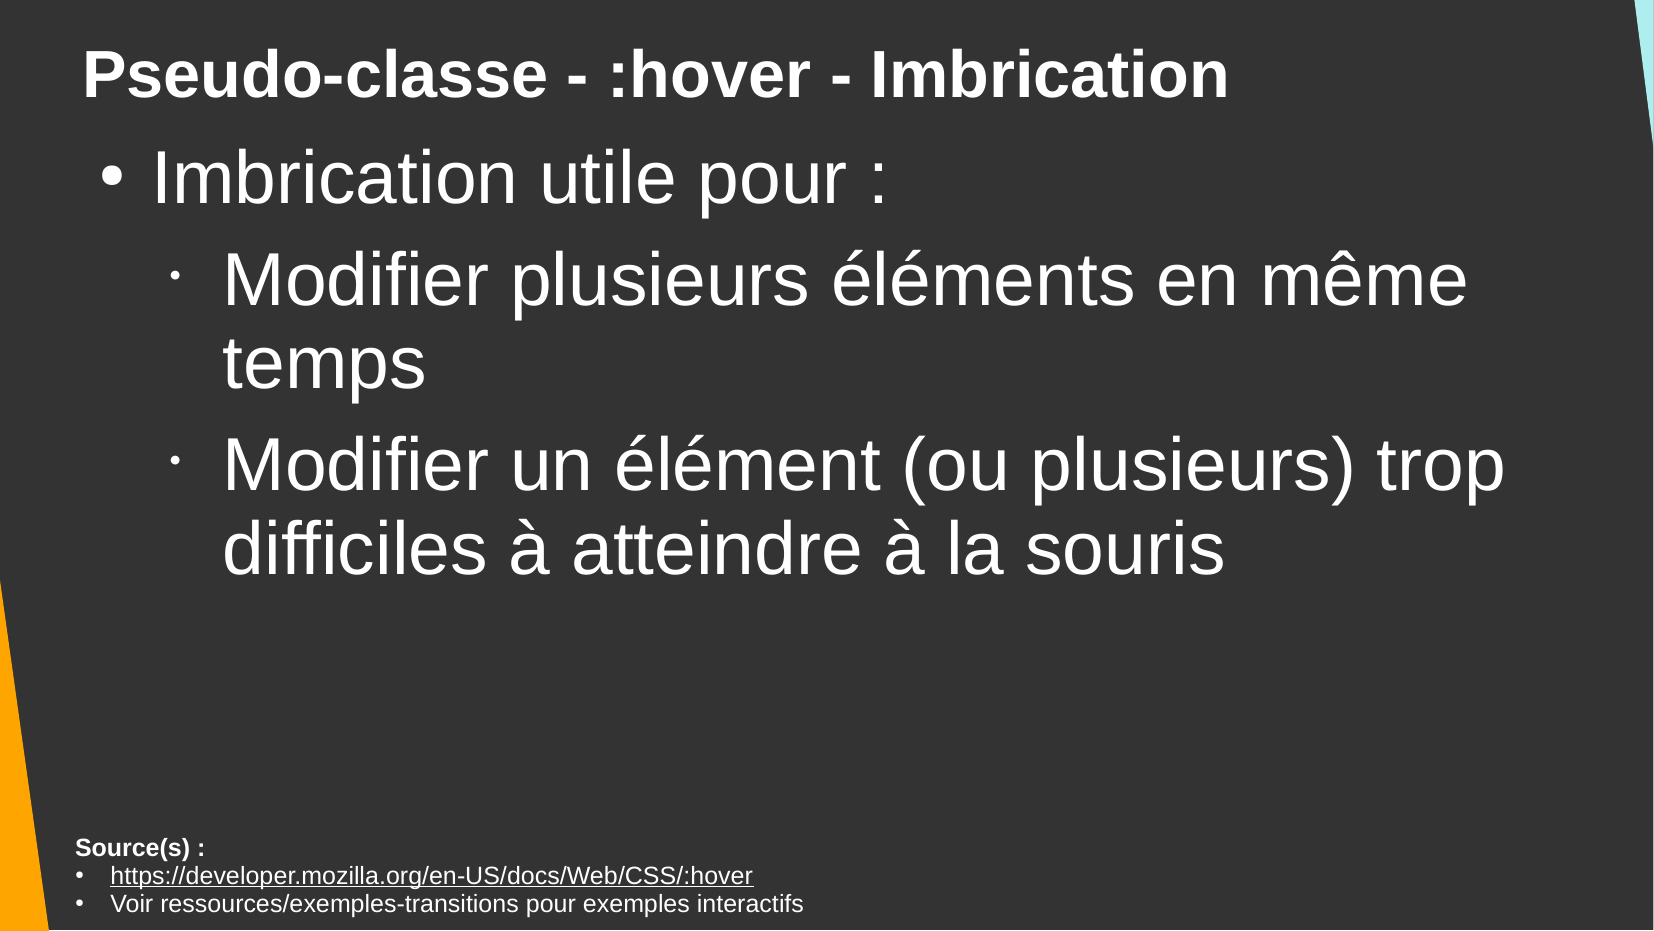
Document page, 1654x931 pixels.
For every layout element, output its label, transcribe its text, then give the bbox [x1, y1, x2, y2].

text_box [0, 580, 49, 931]
text_box Source(s) : https://developer.mozilla.org/en-US/docs/Web/CSS/:hover Voir ressources/exemples-transitions pour exemples interactifs [60, 826, 1546, 926]
title Pseudo-classe - :hover - Imbrication [82, 37, 1571, 114]
list Imbrication utile pour : Modifier plusieurs éléments en même temps Modifier un élément (ou plusieurs) trop difficiles à atteindre à la souris [80, 135, 1620, 626]
text_box [1634, 0, 1654, 153]
